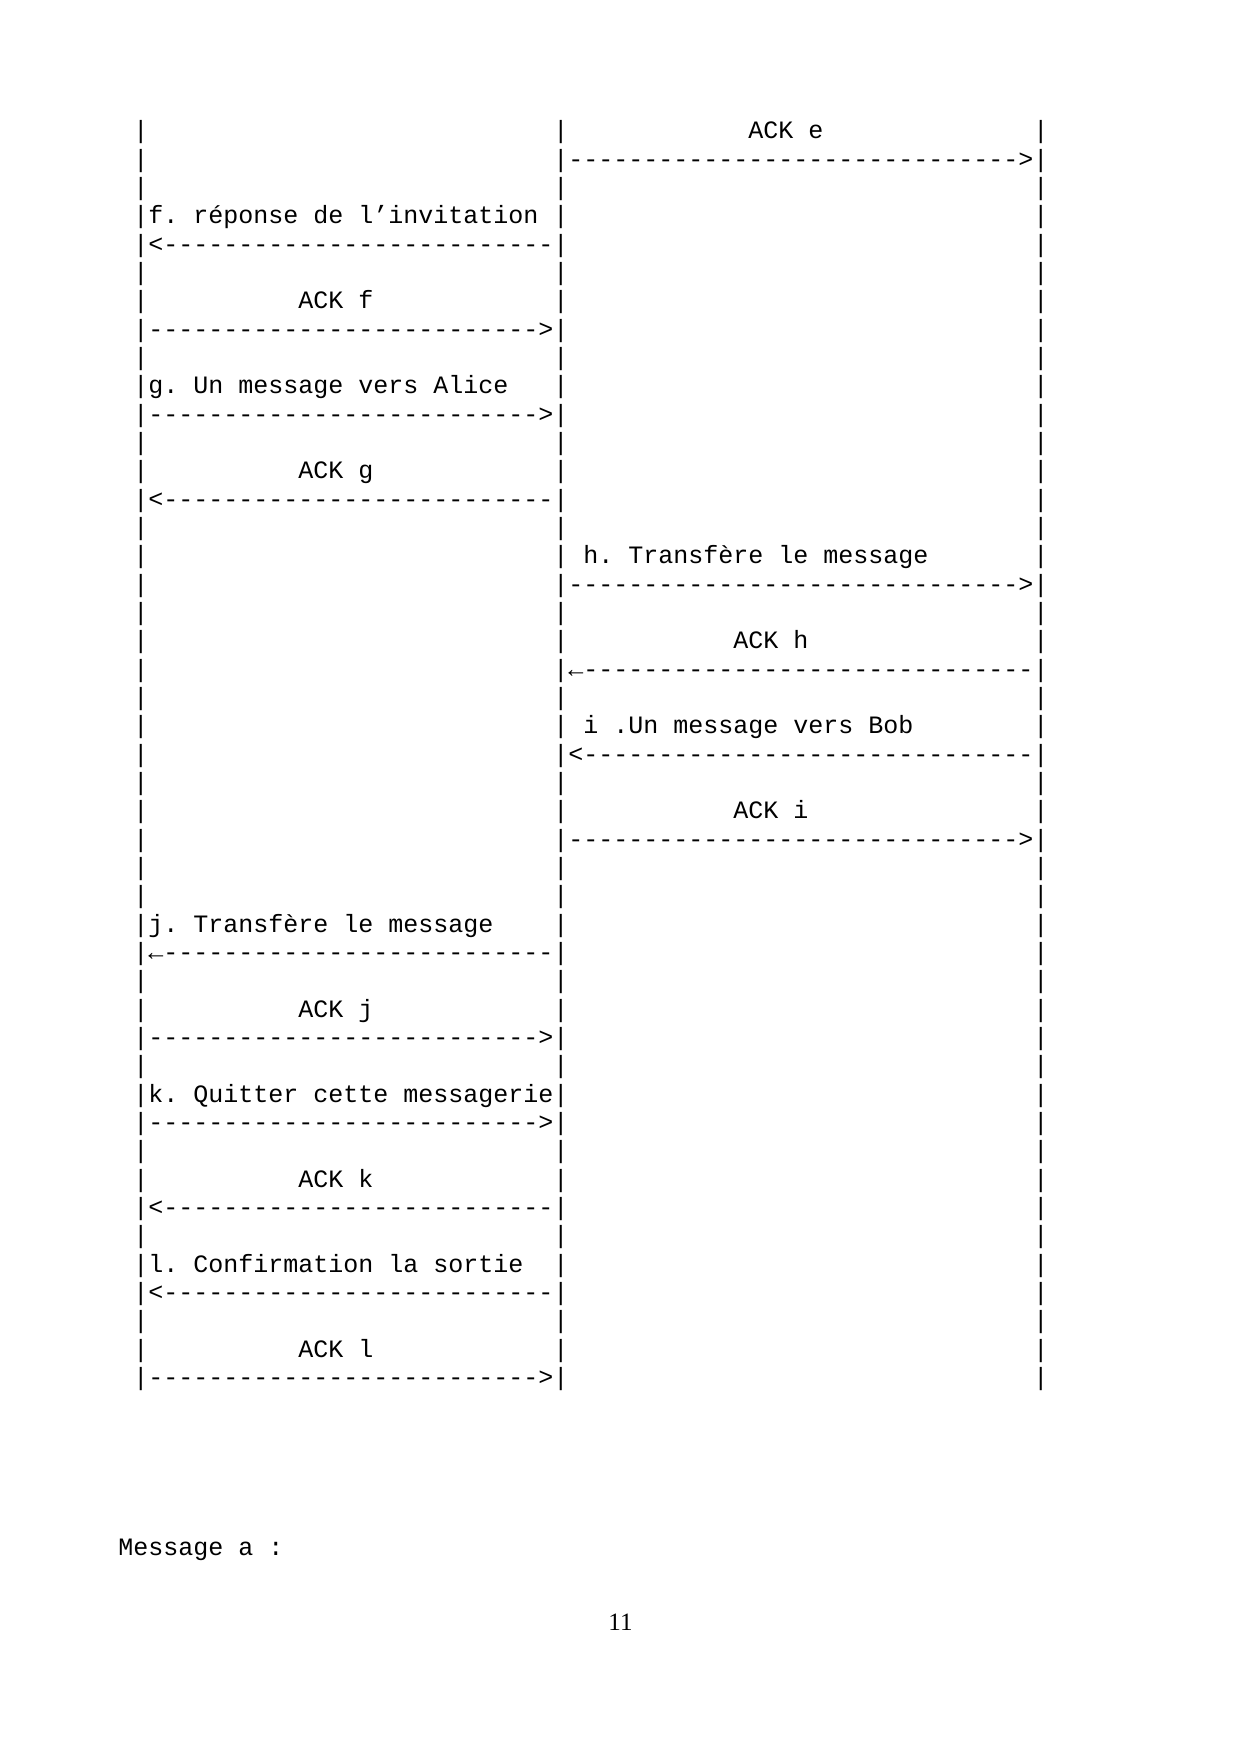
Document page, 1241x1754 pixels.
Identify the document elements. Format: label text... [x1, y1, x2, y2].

text | | | [118, 260, 1122, 288]
text |k. Quitter cette messagerie| | [118, 1081, 1122, 1110]
text |-------------------------->| | [118, 1110, 1122, 1138]
text | | h. Transfère le message | [118, 543, 1122, 571]
text | | | [118, 1223, 1122, 1251]
text |-------------------------->| | [118, 316, 1122, 345]
text | | | [118, 175, 1122, 203]
text | |←------------------------------| [118, 656, 1122, 685]
text | |------------------------------>| [118, 571, 1122, 600]
text | | ACK h | [118, 628, 1122, 656]
text | | i .Un message vers Bob | [118, 713, 1122, 741]
text |-------------------------->| | [118, 1365, 1122, 1393]
text | ACK f | | [118, 288, 1122, 316]
text |l. Confirmation la sortie | | [118, 1251, 1122, 1280]
text | | | [118, 770, 1122, 798]
text |-------------------------->| | [118, 1025, 1122, 1053]
text | | ACK i | [118, 798, 1122, 826]
text |f. réponse de l’invitation | | [118, 203, 1122, 231]
text | | | [118, 855, 1122, 883]
text | | | [118, 1053, 1122, 1081]
text | |<------------------------------| [118, 741, 1122, 770]
text |<--------------------------| | [118, 1195, 1122, 1223]
text |<--------------------------| | [118, 1280, 1122, 1308]
text | | ACK e | [118, 118, 1122, 146]
text |-------------------------->| | [118, 401, 1122, 430]
text Message a : [118, 1535, 1122, 1563]
text | ACK g | | [118, 458, 1122, 486]
text |<--------------------------| | [118, 486, 1122, 515]
text |j. Transfère le message | | [118, 911, 1122, 940]
text | | | [118, 345, 1122, 373]
text | | | [118, 515, 1122, 543]
text | |------------------------------>| [118, 826, 1122, 855]
text | | | [118, 430, 1122, 458]
text | ACK k | | [118, 1166, 1122, 1195]
text | | | [118, 968, 1122, 996]
text | | | [118, 685, 1122, 713]
text | | | [118, 1308, 1122, 1336]
text |g. Un message vers Alice | | [118, 373, 1122, 401]
text | | | [118, 883, 1122, 911]
text | | | [118, 600, 1122, 628]
text |<--------------------------| | [118, 231, 1122, 260]
text | | | [118, 1138, 1122, 1166]
text | ACK l | | [118, 1336, 1122, 1365]
text |←--------------------------| | [118, 940, 1122, 968]
text | ACK j | | [118, 996, 1122, 1025]
text | |------------------------------>| [118, 146, 1122, 175]
